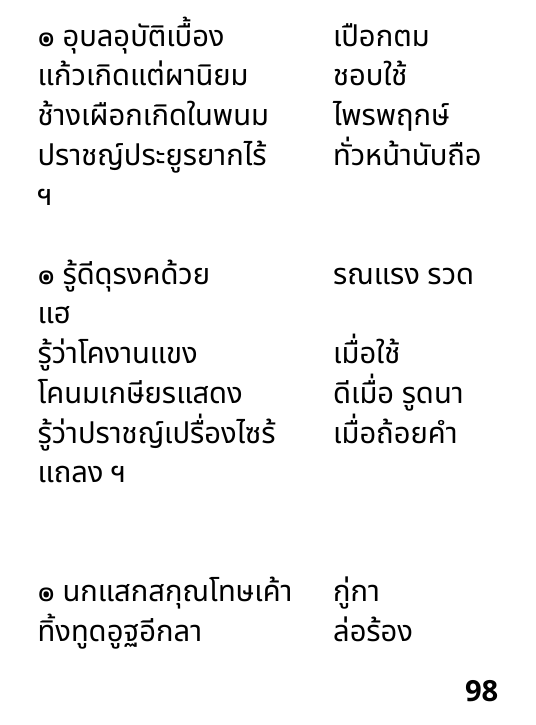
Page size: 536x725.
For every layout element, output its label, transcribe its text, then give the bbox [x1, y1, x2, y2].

text แก้วเกิดแต่ผานิยม ชอบใช้ [37, 55, 498, 94]
text ๏ รู้ดีดุรงคด้วย รณแรง รวดแฮ [37, 253, 498, 332]
text ทิ้งทูดอูฐอีกลา ล่อร้อง [37, 610, 498, 650]
text รู้ว่าปราชญ์เปรื่องไซร้ เมื่อถ้อยคำแถลง ฯ [37, 412, 498, 491]
text โคนมเกษียรแสดง ดีเมื่อ รูดนา [37, 372, 498, 412]
text ปราชญ์ประยูรยากไร้ ทั่วหน้านับถือ ฯ [37, 134, 498, 213]
text รู้ว่าโคงานแขง เมื่อใช้ [37, 332, 498, 372]
text ๏ อุบลอุบัติเบื้อง เปือกตม [37, 15, 498, 55]
text ช้างเผือกเกิดในพนม ไพรพฤกษ์ [37, 94, 498, 134]
text ๏ นกแสกสกุณโทษเค้า กู่กา [37, 571, 498, 610]
